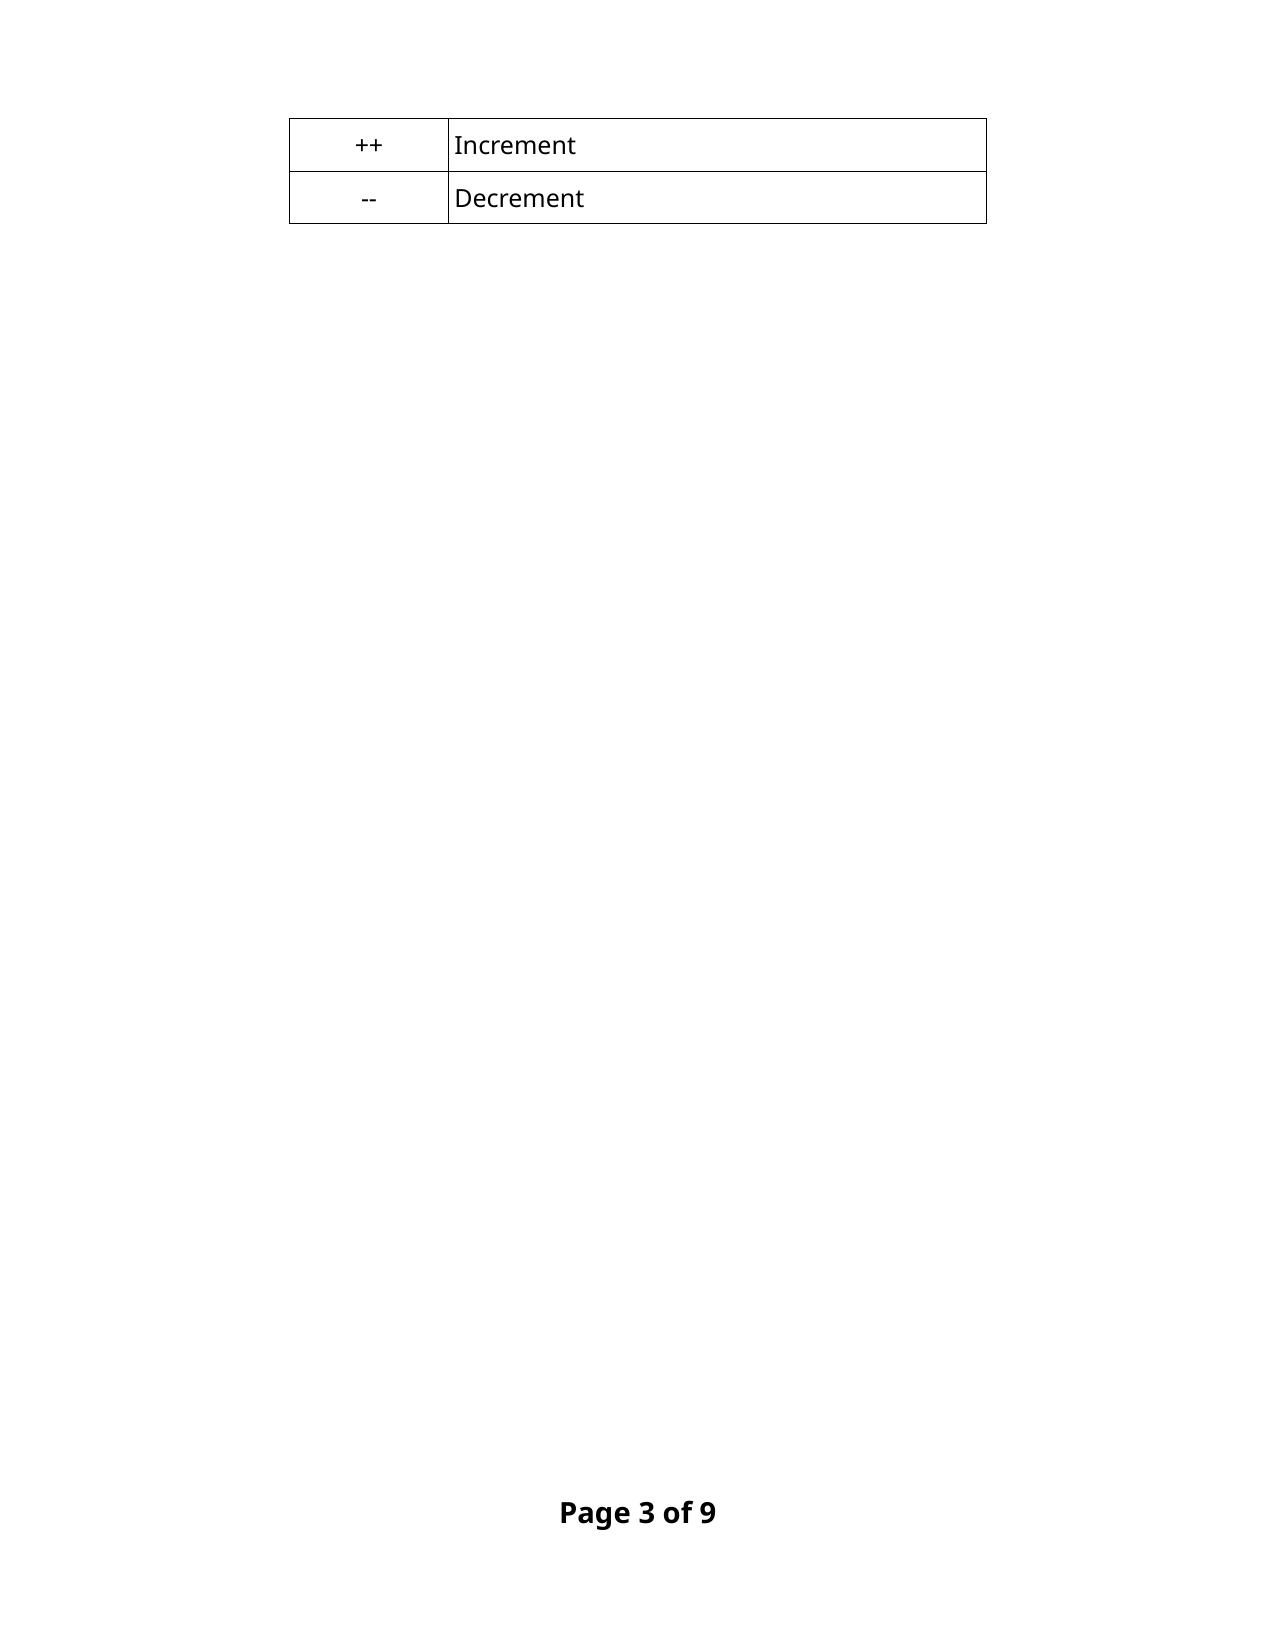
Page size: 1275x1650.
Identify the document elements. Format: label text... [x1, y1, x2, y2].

table_cell Decrement [449, 172, 986, 223]
table_cell -- [290, 172, 448, 223]
table_cell ++ [290, 119, 448, 171]
table_cell Increment [449, 119, 986, 171]
